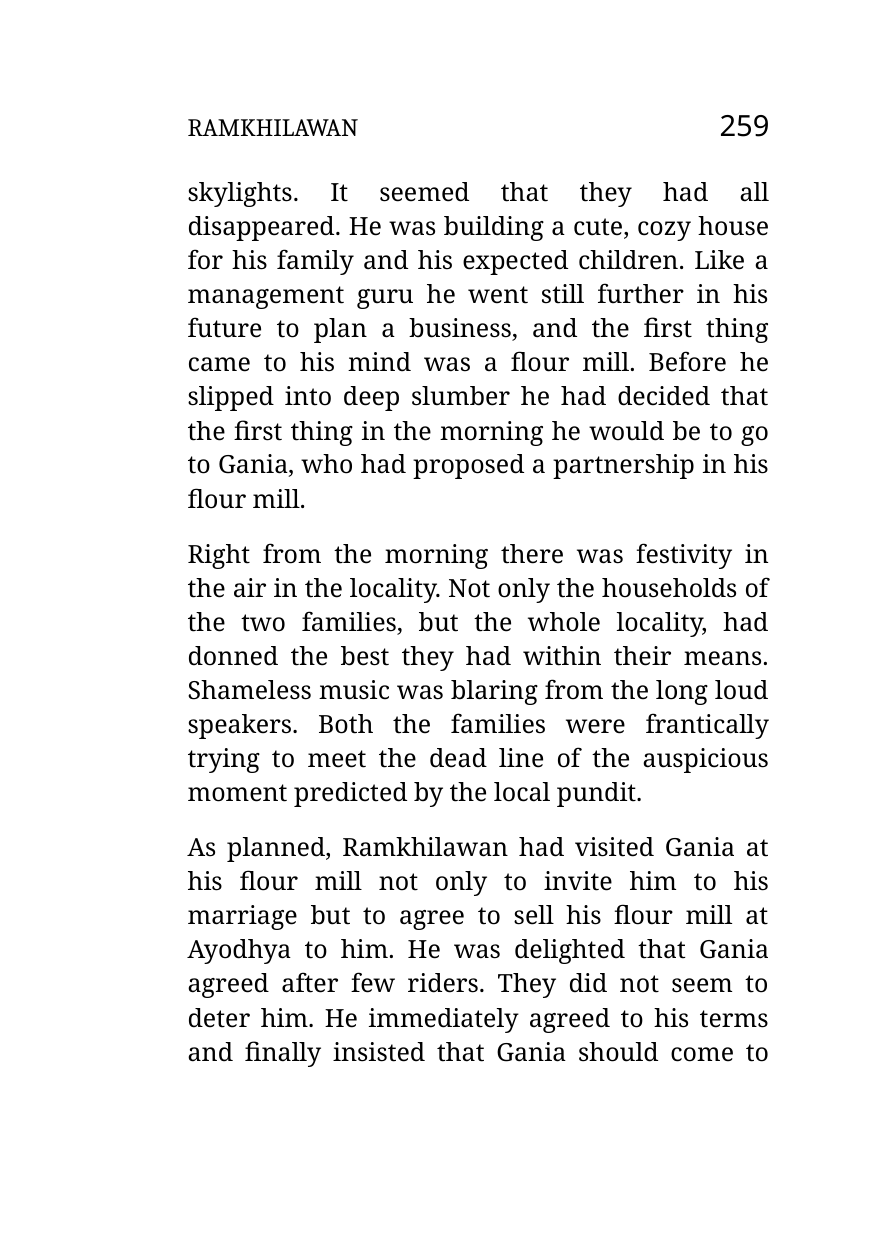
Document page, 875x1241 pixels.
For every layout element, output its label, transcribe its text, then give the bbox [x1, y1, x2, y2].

text skylights. It seemed that they had all disappeared. He was building a cute, cozy house for his family and his expected children. Like a management guru he went still further in his future to plan a business, and the first thing came to his mind was a flour mill. Before he slipped into deep slumber he had decided that the first thing in the morning he would be to go to Gania, who had proposed a partnership in his flour mill. [187, 175, 769, 515]
text Right from the morning there was festivity in the air in the locality. Not only the households of the two families, but the whole locality, had donned the best they had within their means. Shameless music was blaring from the long loud speakers. Both the families were frantically trying to meet the dead line of the auspicious moment predicted by the local pundit. [187, 536, 769, 809]
text As planned, Ramkhilawan had visited Gania at his flour mill not only to invite him to his marriage but to agree to sell his flour mill at Ayodhya to him. He was delighted that Gania agreed after few riders. They did not seem to deter him. He immediately agreed to his terms and finally insisted that Gania should come to [187, 830, 769, 1068]
